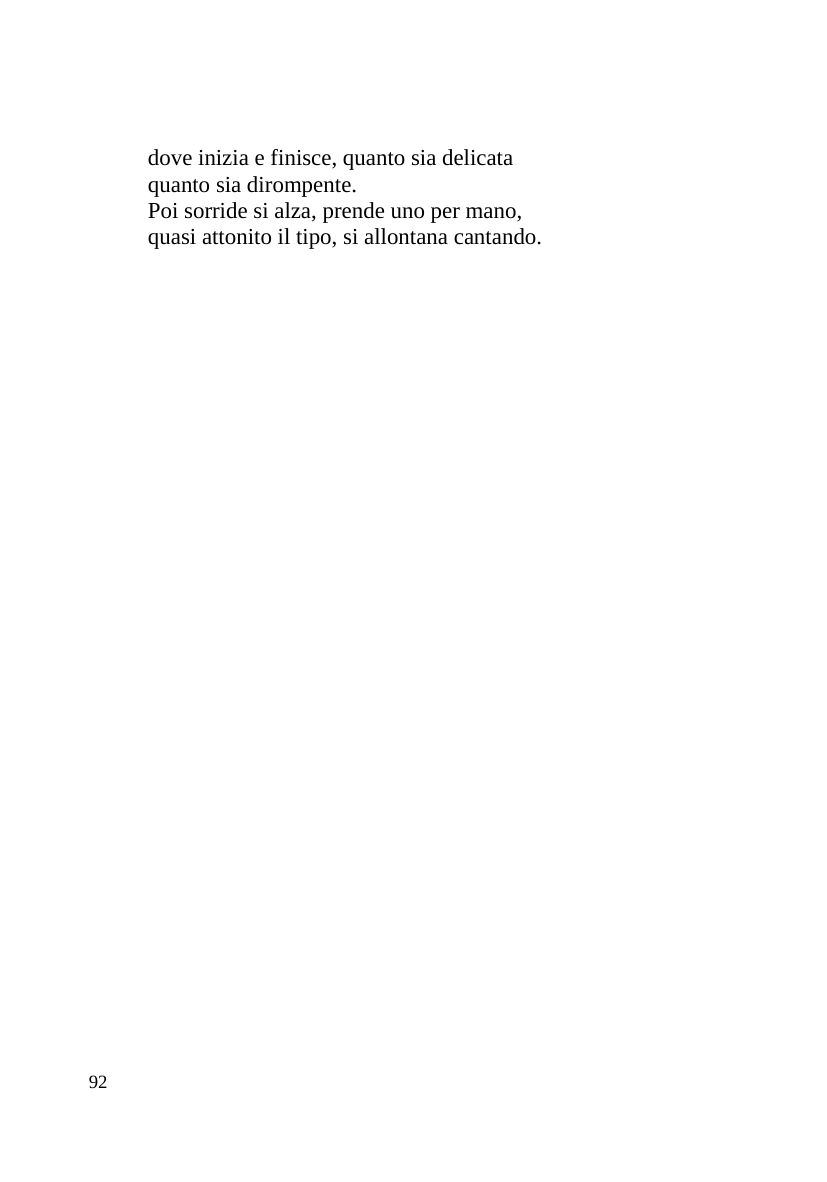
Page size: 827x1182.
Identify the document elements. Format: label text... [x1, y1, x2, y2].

text quasi attonito il tipo, si allontana cantando. [148, 223, 738, 250]
text dove inizia e finisce, quanto sia delicata [148, 144, 738, 171]
text quanto sia dirompente. [148, 171, 738, 197]
text Poi sorride si alza, prende uno per mano, [148, 197, 738, 223]
